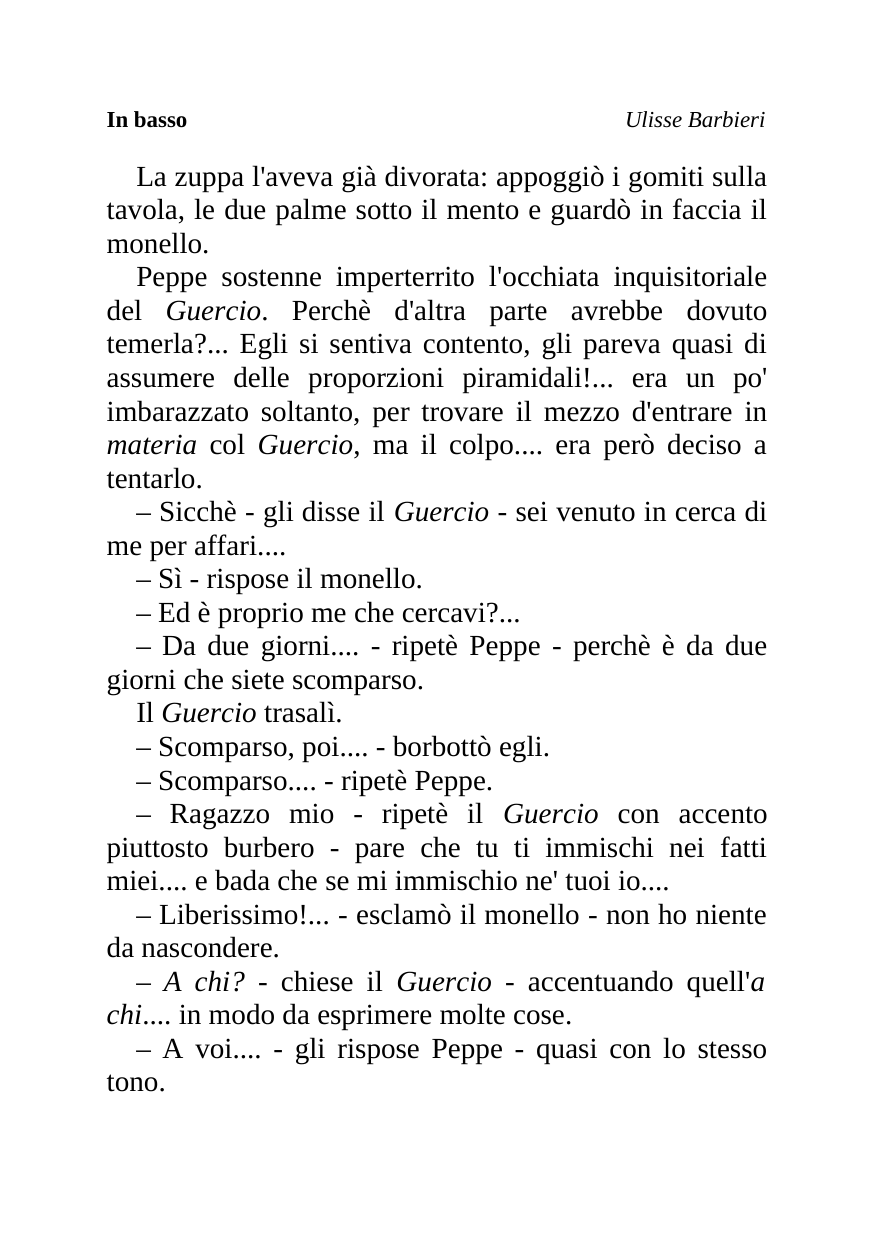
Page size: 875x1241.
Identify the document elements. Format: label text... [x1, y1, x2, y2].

text – Ragazzo mio - ripetè il Guercio con accento piuttosto burbero - pare che tu ti immischi nei fatti miei.... e bada che se mi immischio ne' tuoi io.... [106, 796, 768, 897]
text – Scomparso, poi.... - borbottò egli. [106, 729, 768, 763]
text – Da due giorni.... - ripetè Peppe - perchè è da due giorni che siete scomparso. [106, 628, 768, 696]
text Peppe sostenne imperterrito l'occhiata inquisitoriale del Guercio. Perchè d'altra parte avrebbe dovuto temerla?... Egli si sentiva contento, gli pareva quasi di assumere delle proporzioni piramidali!... era un po' imbarazzato soltanto, per trovare il mezzo d'entrare in materia col Guercio, ma il colpo.... era però deciso a tentarlo. [106, 259, 768, 494]
text – A chi? - chiese il Guercio - accentuando quell'a chi.... in modo da esprimere molte cose. [106, 964, 768, 1031]
text – Liberissimo!... - esclamò il monello - non ho niente da nascondere. [106, 897, 768, 964]
text – Ed è proprio me che cercavi?... [106, 595, 768, 628]
text – Sì - rispose il monello. [106, 561, 768, 595]
text Il Guercio trasalì. [106, 696, 768, 729]
text La zuppa l'aveva già divorata: appoggiò i gomiti sulla tavola, le due palme sotto il mento e guardò in faccia il monello. [106, 159, 768, 259]
text – A voi.... - gli rispose Peppe - quasi con lo stesso tono. [106, 1031, 768, 1098]
text – Scomparso.... - ripetè Peppe. [106, 763, 768, 796]
text – Sicchè - gli disse il Guercio - sei venuto in cerca di me per affari.... [106, 494, 768, 561]
